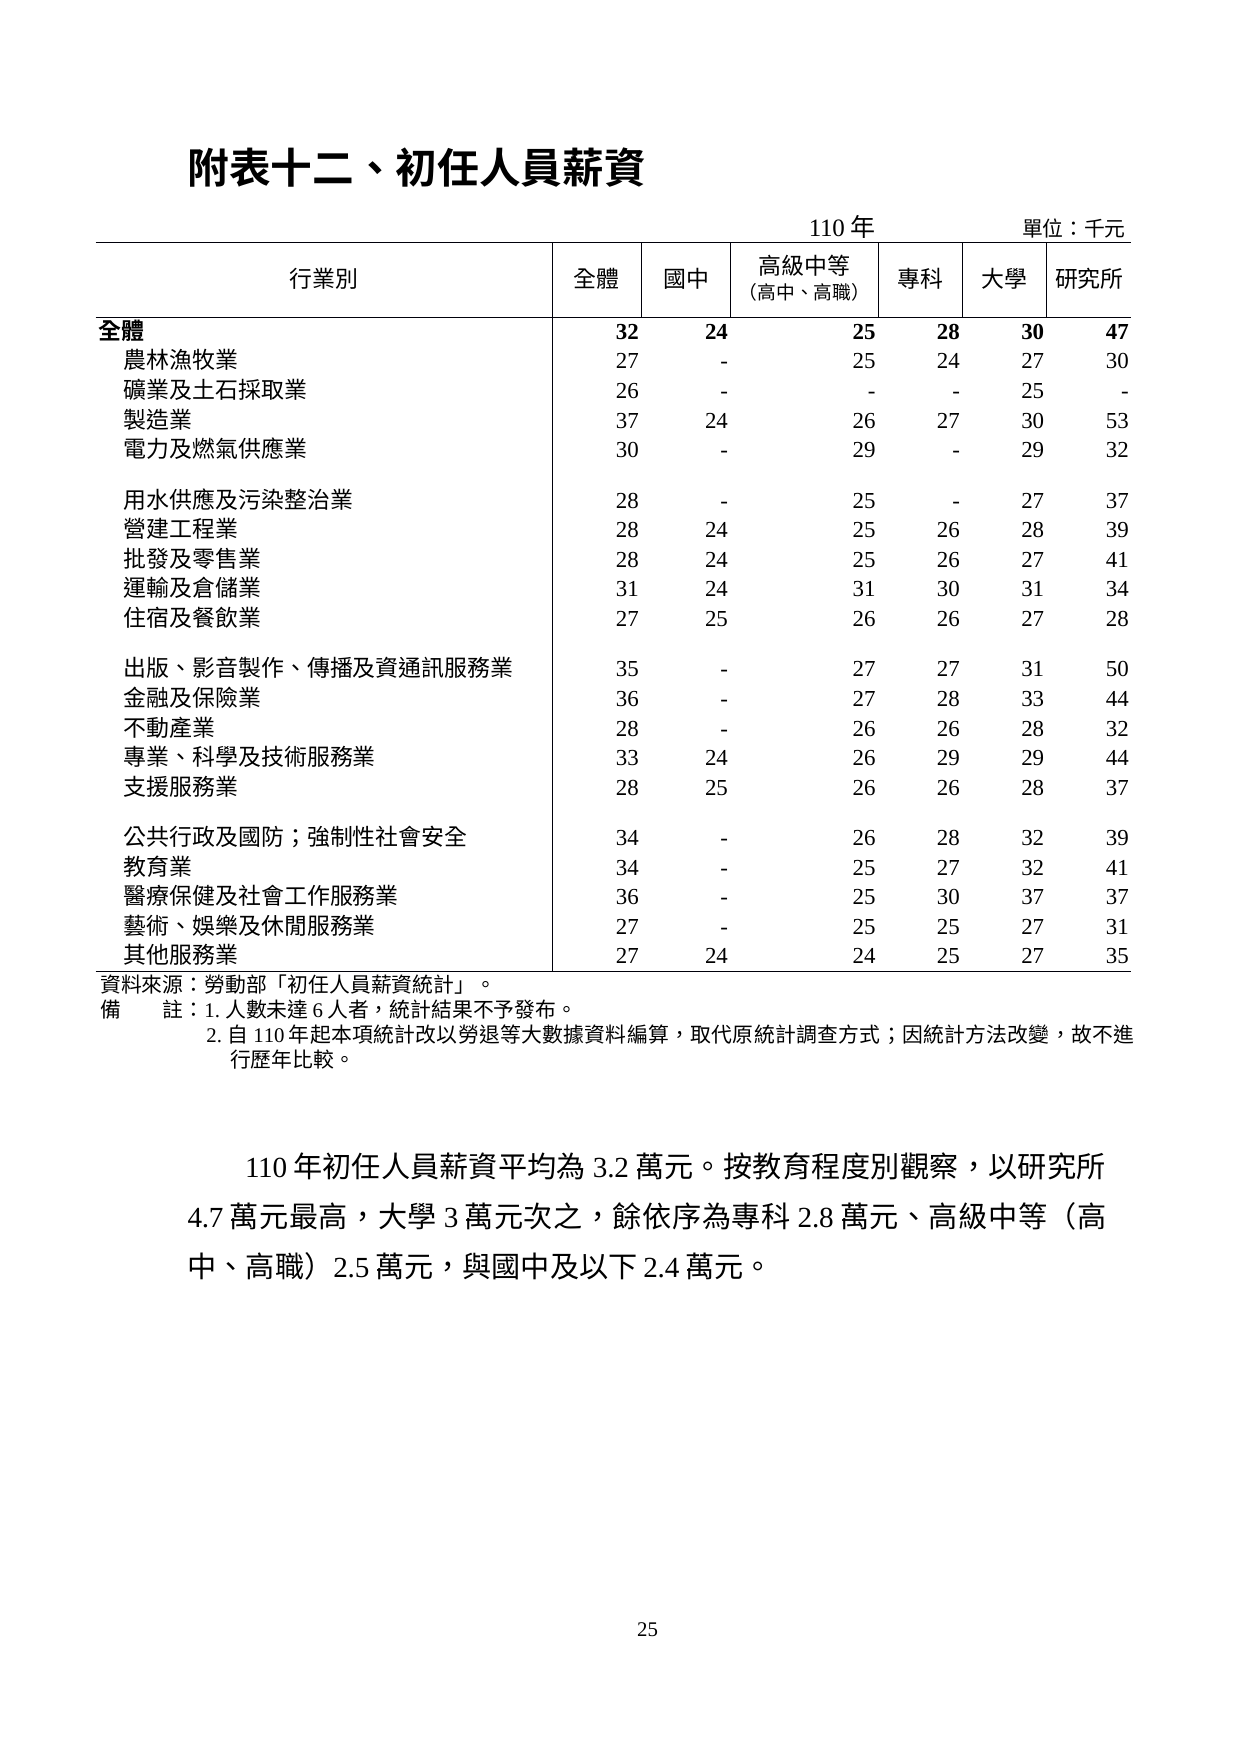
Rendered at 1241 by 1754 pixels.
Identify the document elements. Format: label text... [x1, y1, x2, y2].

table_cell 25 [731, 486, 878, 515]
table_cell - [1047, 376, 1131, 406]
table_cell 26 [553, 376, 641, 406]
table_cell - [878, 486, 962, 515]
table_cell 33 [553, 743, 641, 773]
table_header 研究所 [1047, 243, 1131, 317]
table_cell 44 [1047, 743, 1131, 773]
table_cell 25 [731, 883, 878, 912]
table_cell 44 [1047, 684, 1131, 714]
table_cell 36 [553, 883, 641, 912]
table_cell 不動產業 [96, 714, 552, 743]
text 2. 自110年起本項統計改以勞退等大數據資料編算，取代原統計調查方式；因統計方法改變，故不進行歷年比較。 [100, 1022, 1136, 1072]
table_cell 32 [963, 853, 1047, 882]
table_cell 25 [731, 347, 878, 376]
table_cell 24 [641, 942, 731, 971]
table_cell - [641, 486, 731, 515]
table_cell 30 [878, 575, 962, 604]
table_cell 28 [878, 318, 962, 347]
table_cell 教育業 [96, 853, 552, 882]
table_cell 35 [1047, 942, 1131, 971]
table_cell 34 [553, 853, 641, 882]
table_cell 出版、影音製作、傳播及資通訊服務業 [96, 655, 552, 684]
table_cell 32 [963, 823, 1047, 853]
table_cell 金融及保險業 [96, 684, 552, 714]
table_cell 32 [1047, 714, 1131, 743]
table_cell 其他服務業 [96, 942, 552, 971]
table_cell - [641, 883, 731, 912]
table_cell [96, 803, 552, 823]
table_cell 31 [731, 575, 878, 604]
table_cell 25 [731, 515, 878, 545]
table_cell 31 [1047, 912, 1131, 942]
table_cell 50 [1047, 655, 1131, 684]
table_cell - [878, 376, 962, 406]
table_cell - [641, 714, 731, 743]
table_cell 37 [553, 406, 641, 435]
table_cell [553, 465, 641, 486]
table_cell [731, 803, 878, 823]
table_cell 25 [731, 545, 878, 574]
table_cell 30 [553, 435, 641, 465]
table_cell [96, 634, 552, 654]
table_cell 24 [641, 318, 731, 347]
table_cell 26 [878, 604, 962, 634]
table_cell 24 [731, 942, 878, 971]
table_cell 電力及燃氣供應業 [96, 435, 552, 465]
table_cell 37 [1047, 486, 1131, 515]
table_cell 31 [553, 575, 641, 604]
table_cell 37 [963, 883, 1047, 912]
text 備 註：1. 人數未達6人者，統計結果不予發布。 [100, 997, 1107, 1022]
table_cell - [641, 912, 731, 942]
table_cell 26 [731, 823, 878, 853]
table_cell 27 [878, 655, 962, 684]
table_cell 農林漁牧業 [96, 347, 552, 376]
table_cell 25 [731, 912, 878, 942]
table_cell 公共行政及國防；強制性社會安全 [96, 823, 552, 853]
table_cell 26 [731, 743, 878, 773]
table_cell [96, 465, 552, 486]
table_header 全體 [553, 243, 641, 317]
table_cell 28 [963, 515, 1047, 545]
table_cell 28 [553, 714, 641, 743]
table_cell [731, 465, 878, 486]
table_cell 34 [553, 823, 641, 853]
table_cell 住宿及餐飲業 [96, 604, 552, 634]
table_cell 29 [878, 743, 962, 773]
table_cell 37 [1047, 883, 1131, 912]
table_cell 24 [641, 406, 731, 435]
table_cell 運輸及倉儲業 [96, 575, 552, 604]
table_header 大學 [963, 243, 1046, 317]
table_header 高級中等 （高中、高職） [731, 243, 878, 317]
table_cell 批發及零售業 [96, 545, 552, 574]
table_cell 營建工程業 [96, 515, 552, 545]
table_cell [1047, 803, 1131, 823]
table_cell - [731, 376, 878, 406]
table_cell 27 [878, 406, 962, 435]
table_cell 26 [731, 406, 878, 435]
table_cell 25 [878, 912, 962, 942]
table_cell 製造業 [96, 406, 552, 435]
table_cell 25 [963, 376, 1047, 406]
table_cell 27 [963, 486, 1047, 515]
table_header 國中 [642, 243, 730, 317]
table_header 行業別 [96, 243, 552, 317]
table_cell 30 [1047, 347, 1131, 376]
table_cell 28 [553, 486, 641, 515]
table_cell 27 [963, 942, 1047, 971]
table_cell - [641, 347, 731, 376]
table_cell - [641, 655, 731, 684]
table_cell 31 [963, 575, 1047, 604]
table_cell [963, 803, 1047, 823]
table_cell 28 [963, 714, 1047, 743]
table_cell 34 [1047, 575, 1131, 604]
table_cell 28 [963, 773, 1047, 802]
table_cell [878, 634, 962, 654]
table_cell 24 [878, 347, 962, 376]
table_cell 32 [1047, 435, 1131, 465]
table_cell 24 [641, 575, 731, 604]
text 資料來源：勞動部「初任人員薪資統計」。 [100, 972, 1107, 997]
table_cell 28 [553, 773, 641, 802]
table_cell 27 [878, 853, 962, 882]
table_cell 24 [641, 743, 731, 773]
table_cell 33 [963, 684, 1047, 714]
table_cell 27 [963, 545, 1047, 574]
table_cell 28 [553, 515, 641, 545]
table_cell 醫療保健及社會工作服務業 [96, 883, 552, 912]
table_cell 支援服務業 [96, 773, 552, 802]
table_cell [553, 803, 641, 823]
table_cell 24 [641, 515, 731, 545]
table_cell 29 [963, 743, 1047, 773]
text 附表十二、初任人員薪資 [187, 150, 1107, 192]
table_cell 礦業及土石採取業 [96, 376, 552, 406]
table_cell 27 [963, 347, 1047, 376]
table_cell 26 [731, 714, 878, 743]
table_cell [641, 634, 731, 654]
table_cell [1047, 634, 1131, 654]
text 110年初任人員薪資平均為3.2萬元。按教育程度別觀察，以研究所4.7萬元最高，大學3萬元次之，餘依序為專科2.8萬元、高級中等（高中、高職）2.5萬元，與國中及以下2.4萬元。 [187, 1137, 1107, 1287]
table_cell 25 [731, 853, 878, 882]
table_cell 25 [878, 942, 962, 971]
table_cell 27 [553, 942, 641, 971]
table_cell 28 [878, 823, 962, 853]
table_cell 35 [553, 655, 641, 684]
table_cell - [878, 435, 962, 465]
table_cell 藝術、娛樂及休閒服務業 [96, 912, 552, 942]
table_cell 26 [878, 515, 962, 545]
table_cell 28 [553, 545, 641, 574]
table_cell 41 [1047, 545, 1131, 574]
table_cell 27 [553, 347, 641, 376]
table_cell 27 [553, 912, 641, 942]
table_cell 27 [731, 684, 878, 714]
table_cell - [641, 853, 731, 882]
table_cell 30 [963, 318, 1047, 347]
table_cell 26 [878, 773, 962, 802]
table_cell [641, 803, 731, 823]
table_cell 用水供應及污染整治業 [96, 486, 552, 515]
table_cell 39 [1047, 823, 1131, 853]
table_cell [963, 634, 1047, 654]
table_cell 36 [553, 684, 641, 714]
table_cell 27 [963, 604, 1047, 634]
table_cell 25 [641, 773, 731, 802]
table_cell 25 [641, 604, 731, 634]
table_cell [641, 465, 731, 486]
table_cell 專業、科學及技術服務業 [96, 743, 552, 773]
table_cell 37 [1047, 773, 1131, 802]
table_cell 29 [731, 435, 878, 465]
table_cell 26 [731, 773, 878, 802]
table_cell 29 [963, 435, 1047, 465]
table_cell 26 [878, 714, 962, 743]
table_cell 28 [878, 684, 962, 714]
table_cell [878, 803, 962, 823]
table_cell [553, 634, 641, 654]
table_cell 25 [731, 318, 878, 347]
table_cell 27 [553, 604, 641, 634]
table_cell 27 [963, 912, 1047, 942]
table_cell 24 [641, 545, 731, 574]
table_cell [731, 634, 878, 654]
table_cell [878, 465, 962, 486]
table_cell 28 [1047, 604, 1131, 634]
table_cell 39 [1047, 515, 1131, 545]
table_cell 31 [963, 655, 1047, 684]
table_cell 32 [553, 318, 641, 347]
table_cell 30 [878, 883, 962, 912]
table_cell 53 [1047, 406, 1131, 435]
table_cell [963, 465, 1047, 486]
table_cell 26 [731, 604, 878, 634]
text 110年 單位：千元 [98, 217, 1125, 242]
table_cell - [641, 435, 731, 465]
table_cell - [641, 684, 731, 714]
table_cell - [641, 376, 731, 406]
table_cell 27 [731, 655, 878, 684]
table_cell 47 [1047, 318, 1131, 347]
table_cell - [641, 823, 731, 853]
table_cell 30 [963, 406, 1047, 435]
table_cell 26 [878, 545, 962, 574]
table_cell 41 [1047, 853, 1131, 882]
table_cell [1047, 465, 1131, 486]
table_cell 全體 [96, 318, 552, 347]
table_header 專科 [879, 243, 962, 317]
